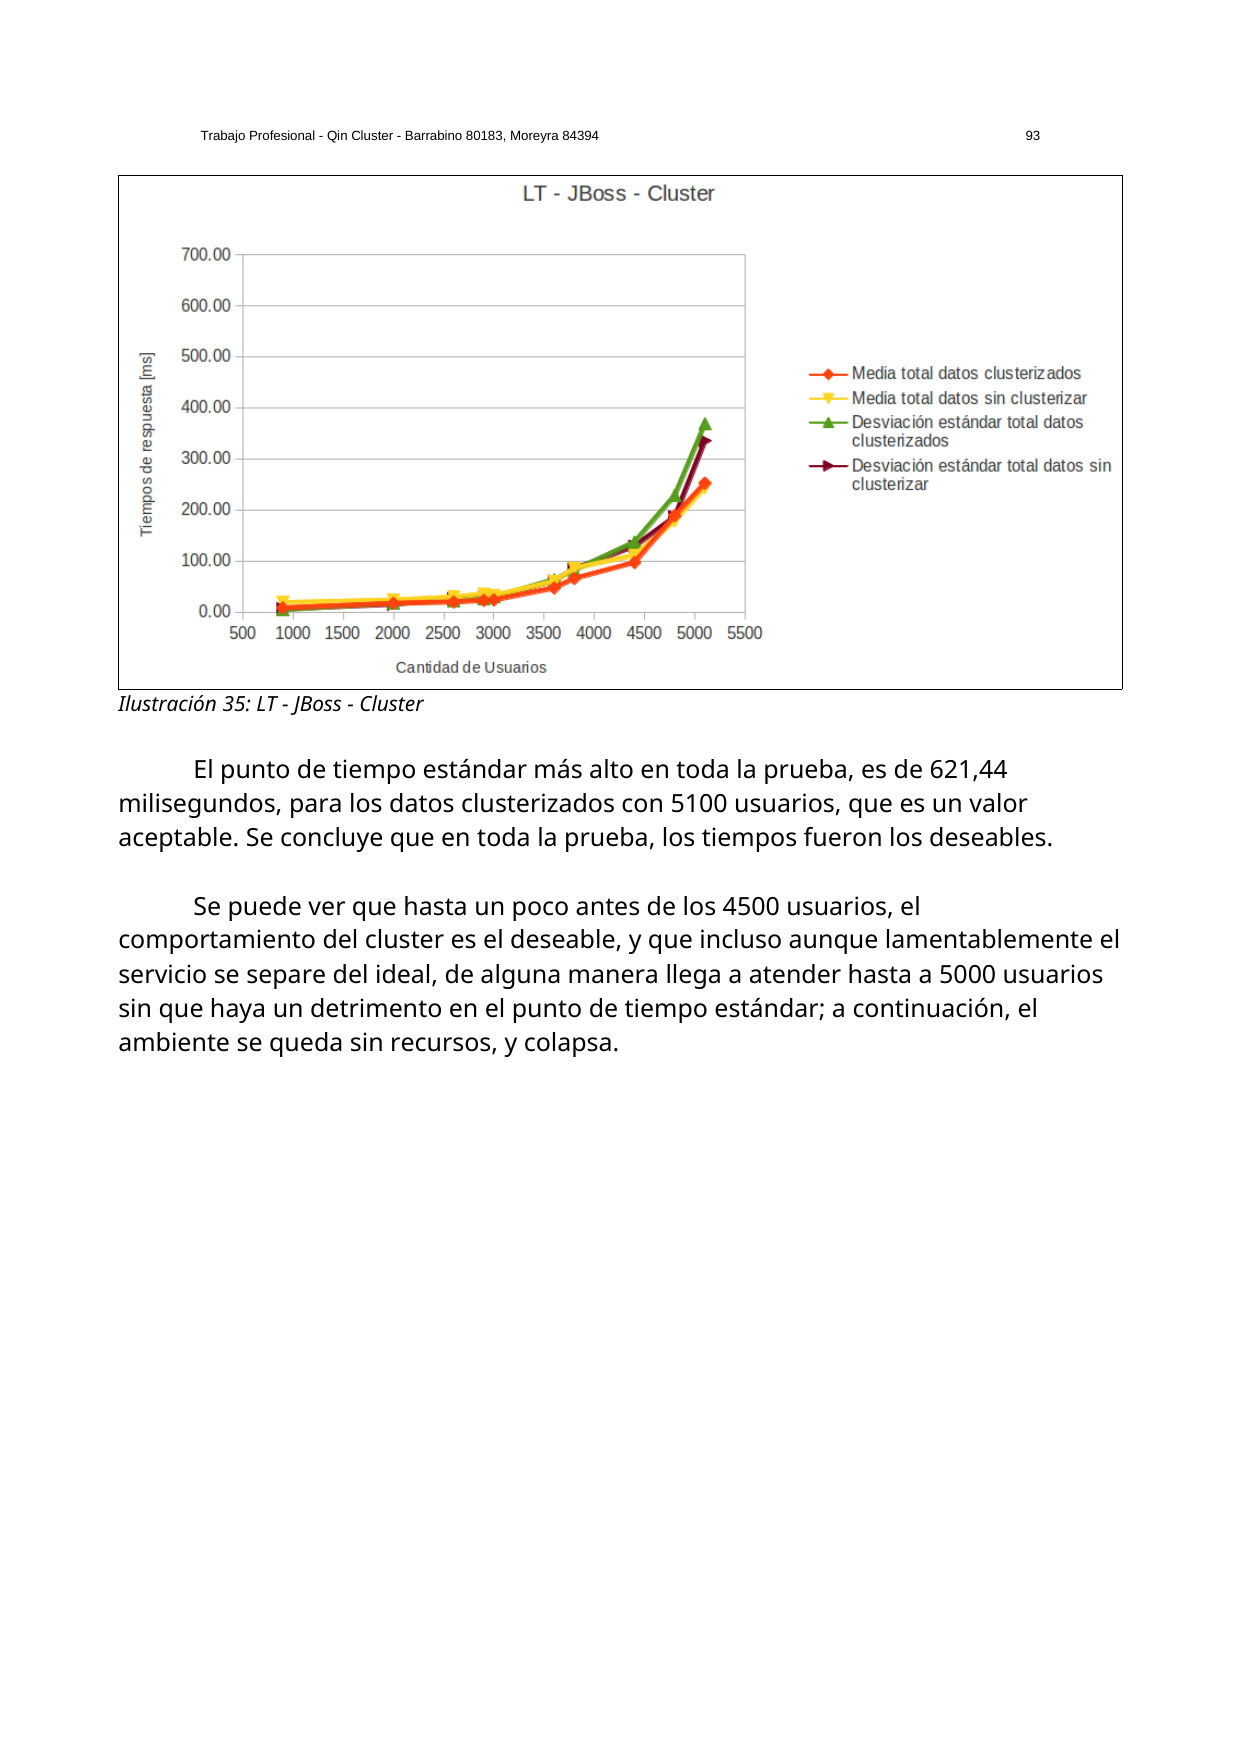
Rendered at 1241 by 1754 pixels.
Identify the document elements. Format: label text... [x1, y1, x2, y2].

text El punto de tiempo estándar más alto en toda la prueba, es de 621,44 milisegundos, para los datos clusterizados con 5100 usuarios, que es un valor aceptable. Se concluye que en toda la prueba, los tiempos fueron los deseables. [118, 752, 1122, 854]
picture [121, 178, 1120, 687]
text Ilustración 35: LT - JBoss - Cluster [118, 690, 1122, 718]
text Se puede ver que hasta un poco antes de los 4500 usuarios, el comportamiento del cluster es el deseable, y que incluso aunque lamentablemente el servicio se separe del ideal, de alguna manera llega a atender hasta a 5000 usuarios sin que haya un detrimento en el punto de tiempo estándar; a continuación, el ambiente se queda sin recursos, y colapsa. [118, 888, 1122, 1058]
